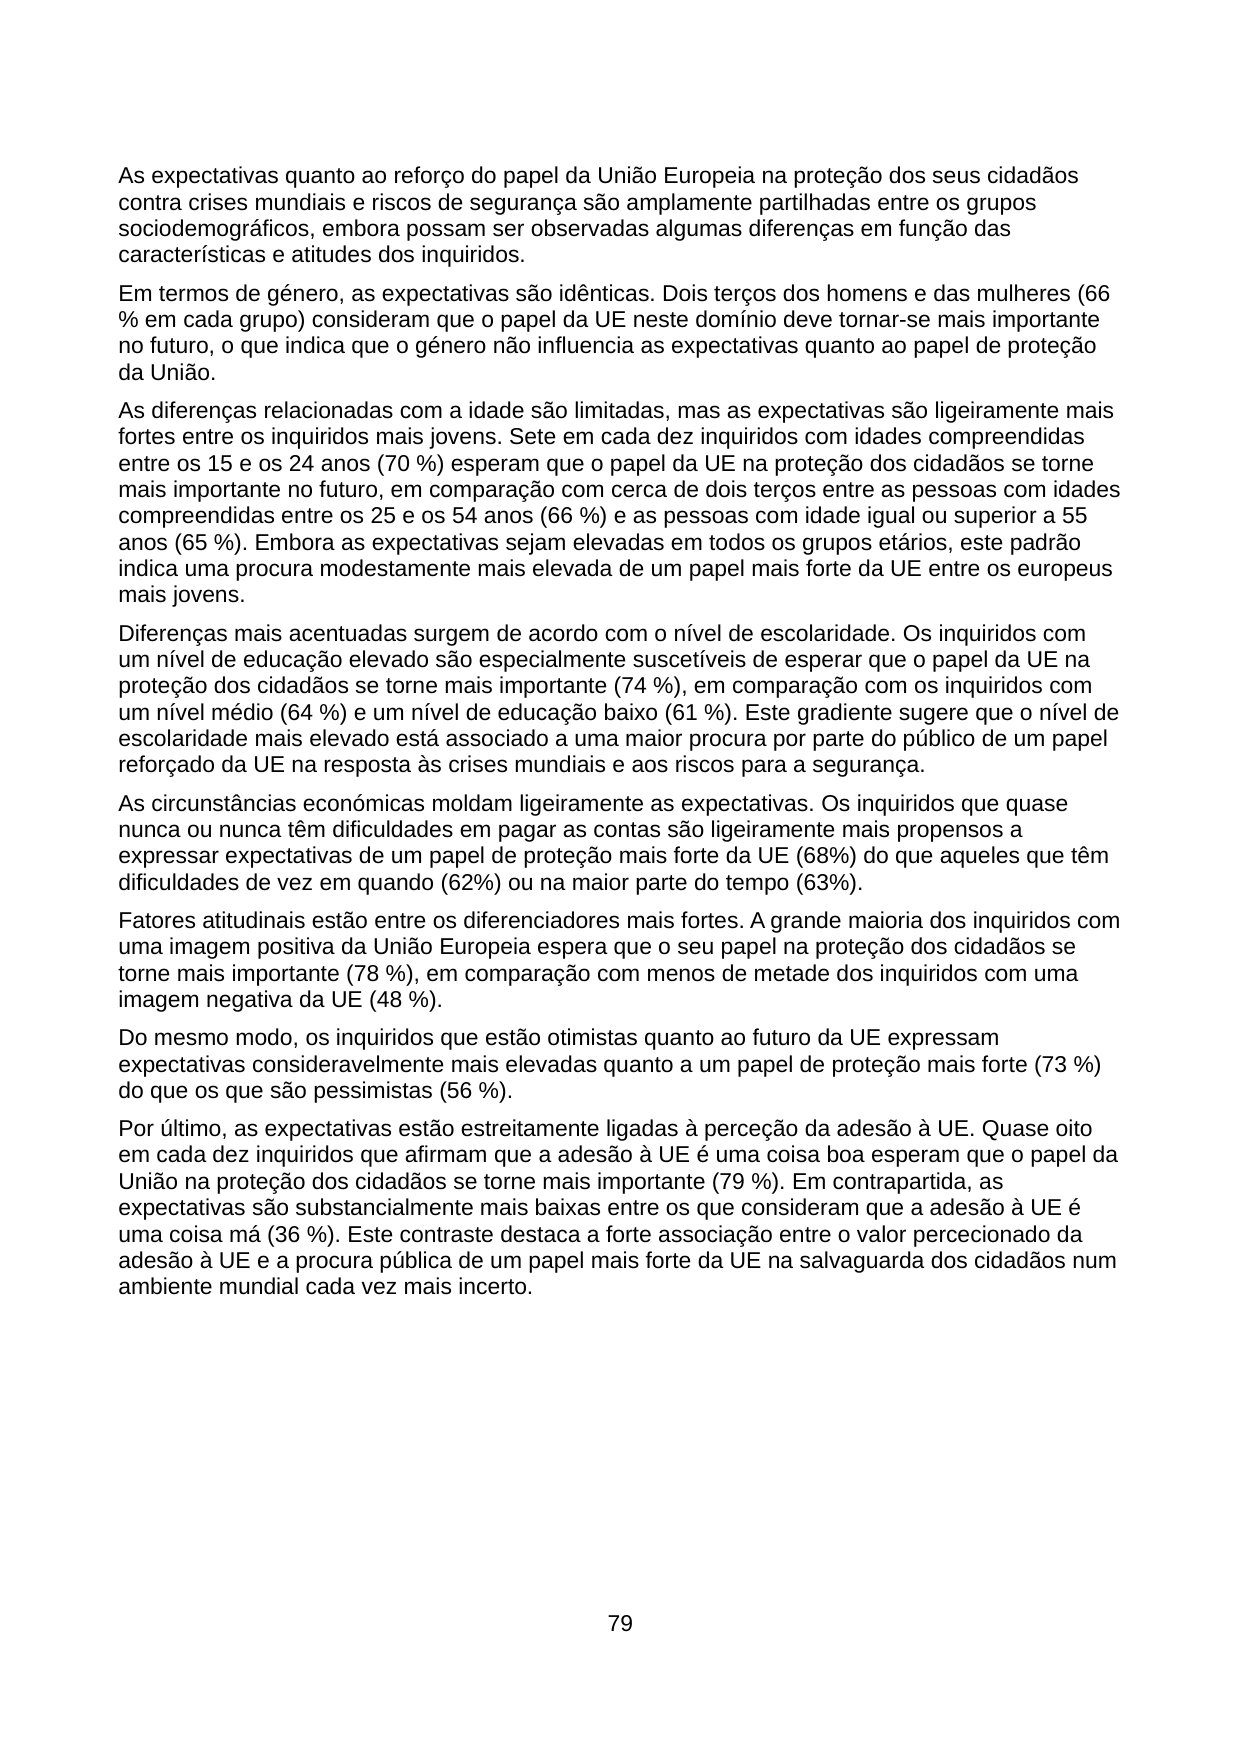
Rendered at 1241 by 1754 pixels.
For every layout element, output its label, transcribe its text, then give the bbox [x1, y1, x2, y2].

text Fatores atitudinais estão entre os diferenciadores mais fortes. A grande maioria dos inquiridos com uma imagem positiva da União Europeia espera que o seu papel na proteção dos cidadãos se torne mais importante (78 %), em comparação com menos de metade dos inquiridos com uma imagem negativa da UE (48 %). [118, 907, 1122, 1012]
text Em termos de género, as expectativas são idênticas. Dois terços dos homens e das mulheres (66 % em cada grupo) consideram que o papel da UE neste domínio deve tornar-se mais importante no futuro, o que indica que o género não influencia as expectativas quanto ao papel de proteção da União. [118, 279, 1122, 385]
text As diferenças relacionadas com a idade são limitadas, mas as expectativas são ligeiramente mais fortes entre os inquiridos mais jovens. Sete em cada dez inquiridos com idades compreendidas entre os 15 e os 24 anos (70 %) esperam que o papel da UE na proteção dos cidadãos se torne mais importante no futuro, em comparação com cerca de dois terços entre as pessoas com idades compreendidas entre os 25 e os 54 anos (66 %) e as pessoas com idade igual ou superior a 55 anos (65 %). Embora as expectativas sejam elevadas em todos os grupos etários, este padrão indica uma procura modestamente mais elevada de um papel mais forte da UE entre os europeus mais jovens. [118, 397, 1122, 608]
text As circunstâncias económicas moldam ligeiramente as expectativas. Os inquiridos que quase nunca ou nunca têm dificuldades em pagar as contas são ligeiramente mais propensos a expressar expectativas de um papel de proteção mais forte da UE (68%) do que aqueles que têm dificuldades de vez em quando (62%) ou na maior parte do tempo (63%). [118, 789, 1122, 895]
text Diferenças mais acentuadas surgem de acordo com o nível de escolaridade. Os inquiridos com um nível de educação elevado são especialmente suscetíveis de esperar que o papel da UE na proteção dos cidadãos se torne mais importante (74 %), em comparação com os inquiridos com um nível médio (64 %) e um nível de educação baixo (61 %). Este gradiente sugere que o nível de escolaridade mais elevado está associado a uma maior procura por parte do público de um papel reforçado da UE na resposta às crises mundiais e aos riscos para a segurança. [118, 619, 1122, 778]
text Por último, as expectativas estão estreitamente ligadas à perceção da adesão à UE. Quase oito em cada dez inquiridos que afirmam que a adesão à UE é uma coisa boa esperam que o papel da União na proteção dos cidadãos se torne mais importante (79 %). Em contrapartida, as expectativas são substancialmente mais baixas entre os que consideram que a adesão à UE é uma coisa má (36 %). Este contraste destaca a forte associação entre o valor percecionado da adesão à UE e a procura pública de um papel mais forte da UE na salvaguarda dos cidadãos num ambiente mundial cada vez mais incerto. [118, 1115, 1122, 1299]
text Do mesmo modo, os inquiridos que estão otimistas quanto ao futuro da UE expressam expectativas consideravelmente mais elevadas quanto a um papel de proteção mais forte (73 %) do que os que são pessimistas (56 %). [118, 1024, 1122, 1103]
text As expectativas quanto ao reforço do papel da União Europeia na proteção dos seus cidadãos contra crises mundiais e riscos de segurança são amplamente partilhadas entre os grupos sociodemográficos, embora possam ser observadas algumas diferenças em função das características e atitudes dos inquiridos. [118, 162, 1122, 268]
